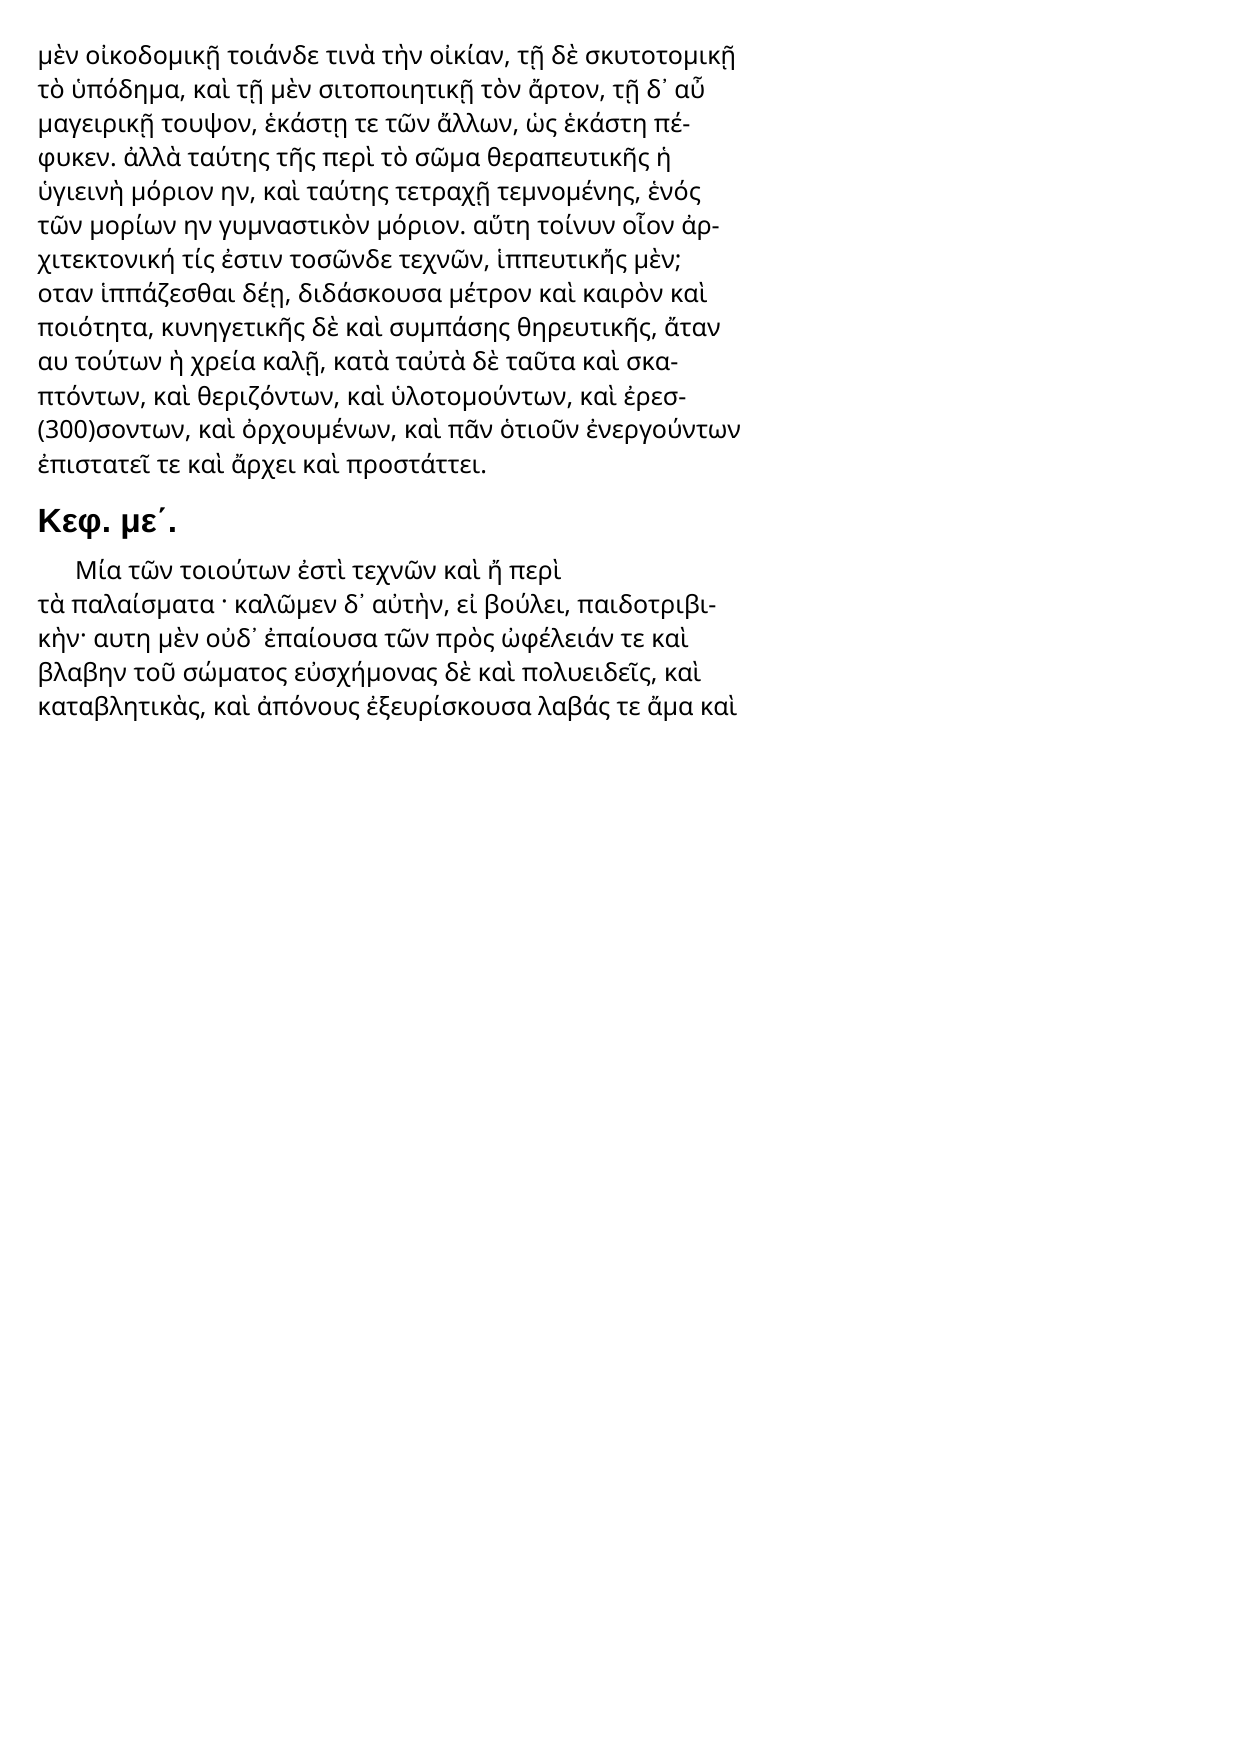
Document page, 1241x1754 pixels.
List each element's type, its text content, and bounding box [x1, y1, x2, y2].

subtitle Κεφ. με΄. [37, 501, 1203, 540]
text Μία τῶν τοιούτων ἐστὶ τεχνῶν καὶ ἤ περὶ τὰ παλαίσματα · καλῶμεν δ᾽ αὐτὴν, εἰ βούλει, παιδοτριβι- κὴν· αυτη μὲν οὐδ᾽ ἐπαίουσα τῶν πρὸς ὠφέλειάν τε καὶ βλαβην τοῦ σώματος εὐσχήμονας δὲ καὶ πολυειδεῖς, καὶ καταβλητικὰς, καὶ ἀπόνους ἐξευρίσκουσα λαβάς τε ἄμα καὶ [37, 552, 1203, 723]
text μὲν οἰκοδομικῇ τοιάνδε τινὰ τὴν οἰκίαν, τῇ δὲ σκυτοτομικῇ τὸ ὑπόδημα, καὶ τῇ μὲν σιτοποιητικῇ τὸν ἄρτον, τῇ δ᾽ αὖ μαγειρικῇ τουψον, ἑκάστῃ τε τῶν ἄλλων, ὡς ἑκάστη πέ- φυκεν. ἀλλὰ ταύτης τῆς περὶ τὸ σῶμα θεραπευτικῆς ἡ ὑγιεινὴ μόριον ην, καὶ ταύτης τετραχῇ τεμνομένης, ἑνός τῶν μορίων ην γυμναστικὸν μόριον. αὕτη τοίνυν οἶον ἀρ- χιτεκτονική τίς ἐστιν τοσῶνδε τεχνῶν, ἱππευτικἤς μὲν; οταν ἱππάζεσθαι δέῃ, διδάσκουσα μέτρον καὶ καιρὸν καὶ ποιότητα, κυνηγετικῆς δὲ καὶ συμπάσης θηρευτικῆς, ἄταν αυ τούτων ὴ χρεία καλῇ, κατὰ ταὐτὰ δὲ ταῦτα καὶ σκα- πτόντων, καὶ θεριζόντων, καὶ ὑλοτομούντων, καὶ ἐρεσ- (300)σοντων, καὶ ὀρχουμένων, καὶ πᾶν ὁτιοῦν ἐνεργούντων ἐπιστατεῖ τε καὶ ἄρχει καὶ προστάττει. [37, 37, 1203, 480]
